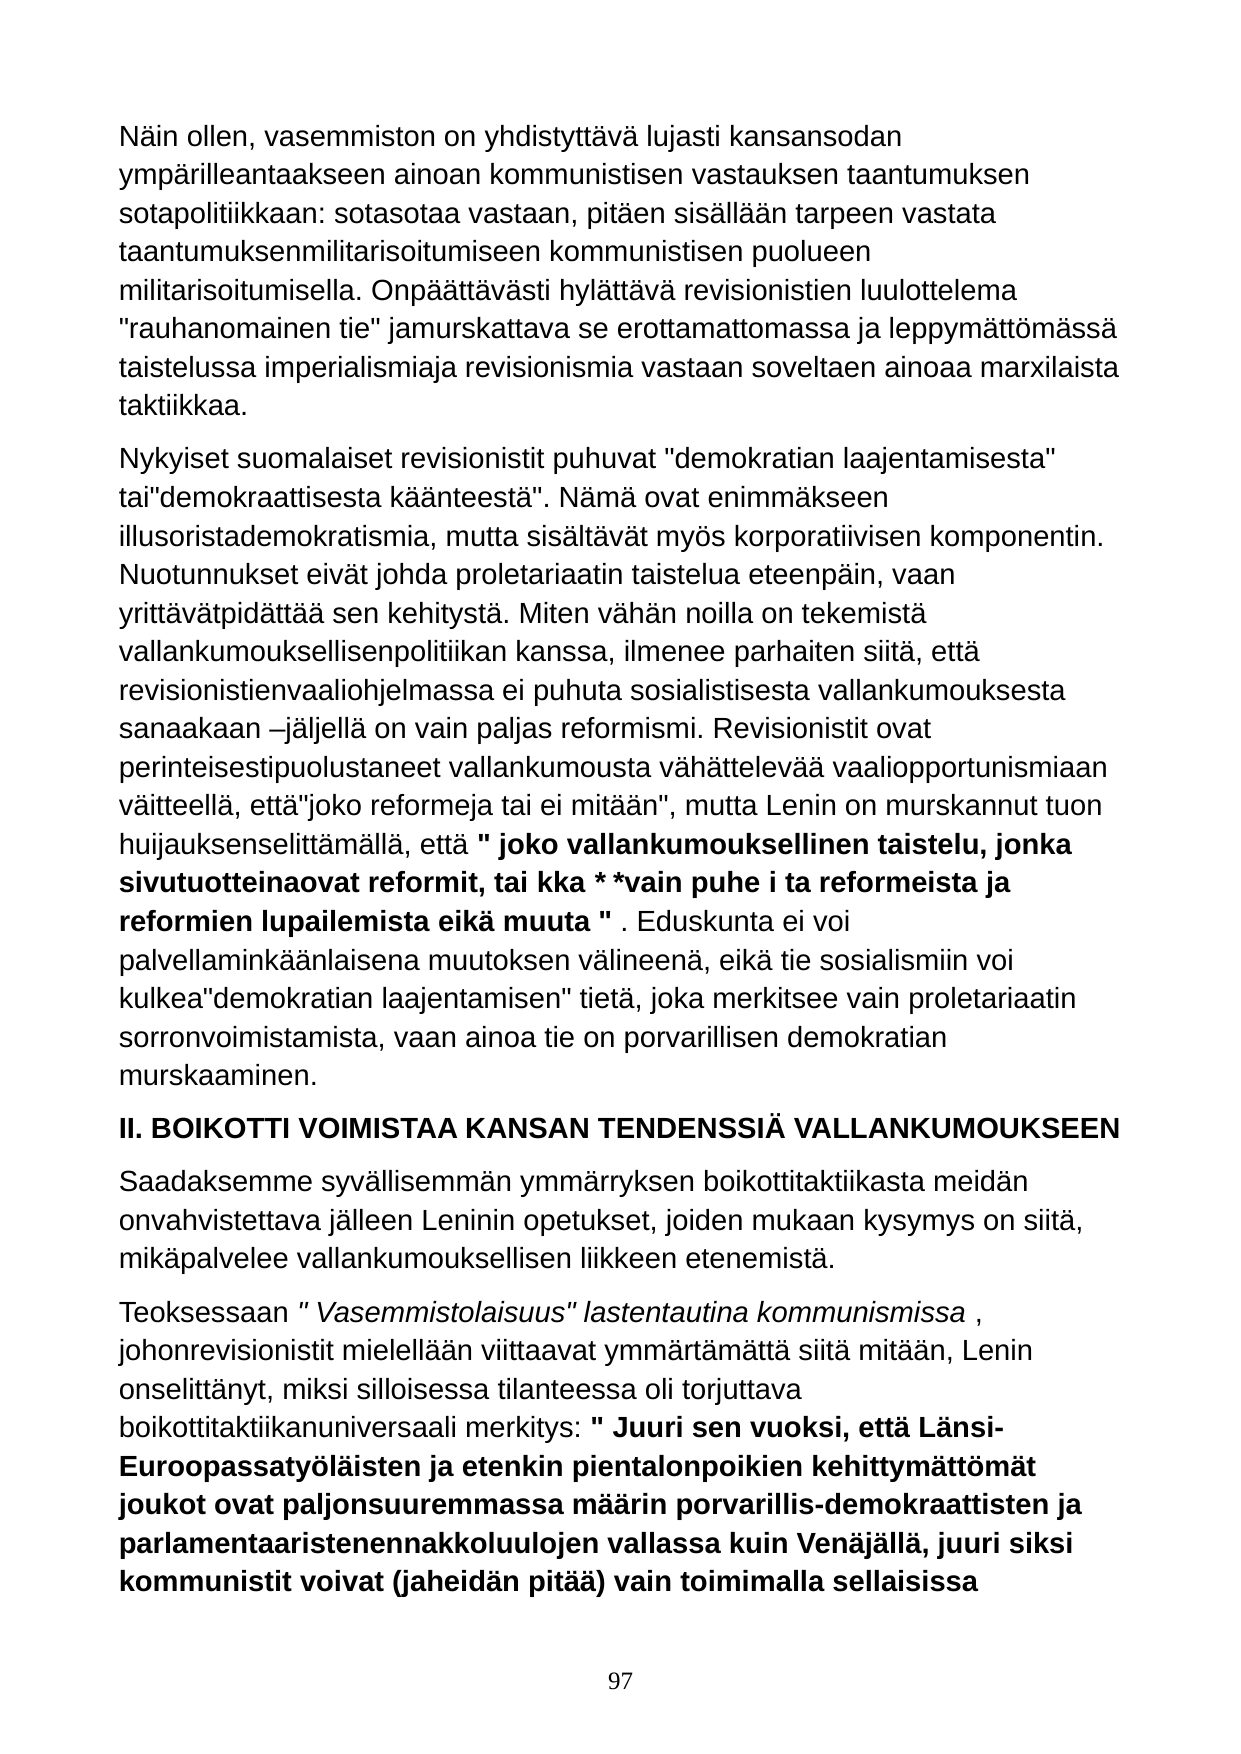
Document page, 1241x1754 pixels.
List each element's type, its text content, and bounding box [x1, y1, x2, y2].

text II. BOIKOTTI VOIMISTAA KANSAN TENDENSSIÄ VALLANKUMOUKSEEN [118, 1111, 1122, 1145]
text Näin ollen, vasemmiston on yhdistyttävä lujasti kansansodan ympärilleantaakseen ainoan kommunistisen vastauksen taantumuksen sotapolitiikkaan: sotasotaa vastaan, pitäen sisällään tarpeen vastata taantumuksenmilitarisoitumiseen kommunistisen puolueen militarisoitumisella. Onpäättävästi hylättävä revisionistien luulottelema "rauhanomainen tie" jamurskattava se erottamattomassa ja leppymättömässä taistelussa imperialismiaja revisionismia vastaan soveltaen ainoaa marxilaista taktiikkaa. [118, 118, 1122, 422]
text Teoksessaan " Vasemmistolaisuus" lastentautina kommunismissa , johonrevisionistit mielellään viittaavat ymmärtämättä siitä mitään, Lenin onselittänyt, miksi silloisessa tilanteessa oli torjuttava boikottitaktiikanuniversaali merkitys: " Juuri sen vuoksi, että Länsi-Euroopassatyöläisten ja etenkin pientalonpoikien kehittymättömät joukot ovat paljonsuuremmassa määrin porvarillis-demokraattisten ja parlamentaaristenennakkoluulojen vallassa kuin Venäjällä, juuri siksi kommunistit voivat (jaheidän pitää) vain toimimalla sellaisissa [118, 1294, 1122, 1598]
text Nykyiset suomalaiset revisionistit puhuvat "demokratian laajentamisesta" tai"demokraattisesta käänteestä". Nämä ovat enimmäkseen illusoristademokratismia, mutta sisältävät myös korporatiivisen komponentin. Nuotunnukset eivät johda proletariaatin taistelua eteenpäin, vaan yrittävätpidättää sen kehitystä. Miten vähän noilla on tekemistä vallankumouksellisenpolitiikan kanssa, ilmenee parhaiten siitä, että revisionistienvaaliohjelmassa ei puhuta sosialistisesta vallankumouksesta sanaakaan –jäljellä on vain paljas reformismi. Revisionistit ovat perinteisestipuolustaneet vallankumousta vähättelevää vaaliopportunismiaan väitteellä, että"joko reformeja tai ei mitään", mutta Lenin on murskannut tuon huijauksenselittämällä, että " joko vallankumouksellinen taistelu, jonka sivutuotteinaovat reformit, tai kka * *vain puhe i ta reformeista ja reformien lupailemista eikä muuta " . Eduskunta ei voi palvellaminkäänlaisena muutoksen välineenä, eikä tie sosialismiin voi kulkea"demokratian laajentamisen" tietä, joka merkitsee vain proletariaatin sorronvoimistamista, vaan ainoa tie on porvarillisen demokratian murskaaminen. [118, 441, 1122, 1092]
text Saadaksemme syvällisemmän ymmärryksen boikottitaktiikasta meidän onvahvistettava jälleen Leninin opetukset, joiden mukaan kysymys on siitä, mikäpalvelee vallankumouksellisen liikkeen etenemistä. [118, 1164, 1122, 1275]
